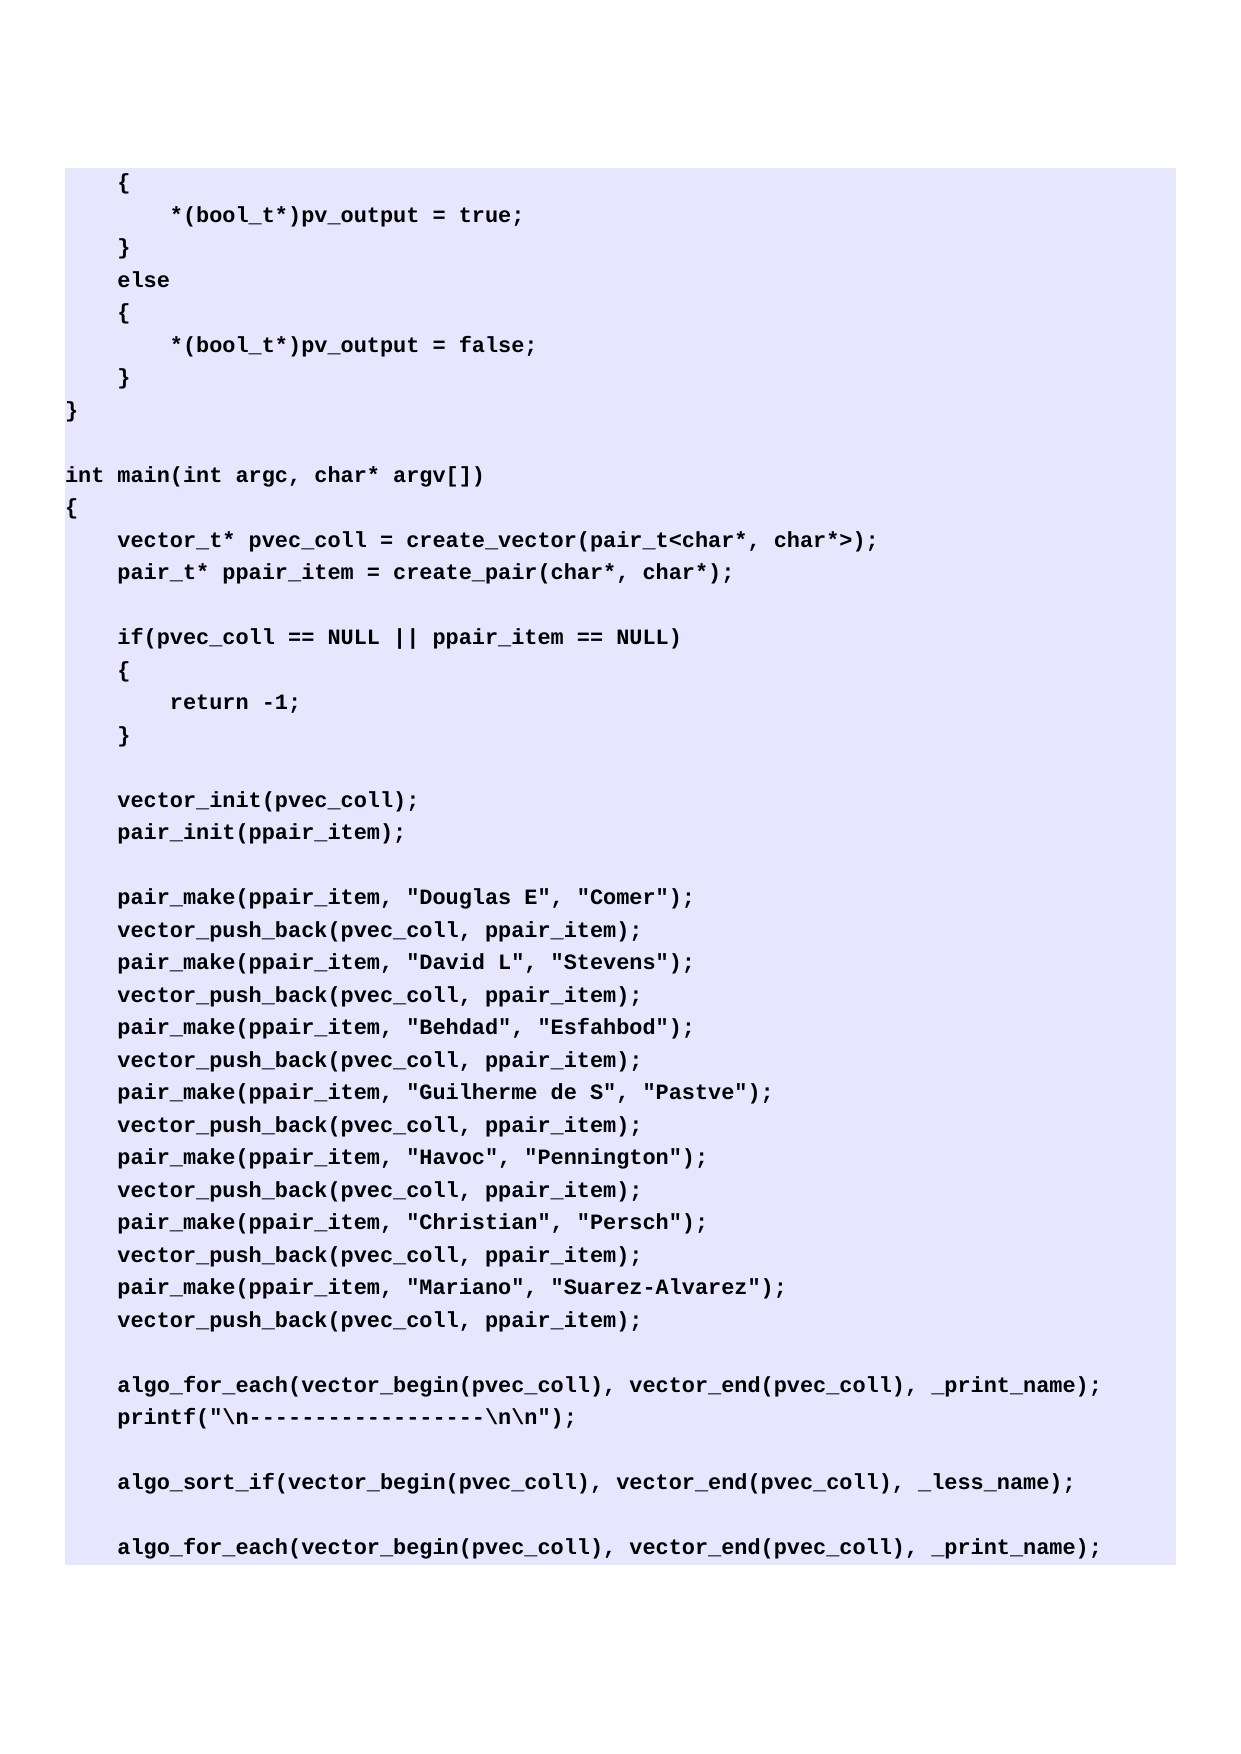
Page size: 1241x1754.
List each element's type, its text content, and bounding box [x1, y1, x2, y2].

table_header { *(bool_t*)pv_output = true; } else { *(bool_t*)pv_output = false; } } int main(int argc, char* argv[]) { vector_t* pvec_coll = create_vector(pair_t<char*, char*>); pair_t* ppair_item = create_pair(char*, char*); if(pvec_coll == NULL || ppair_item == NULL) { return -1; } vector_init(pvec_coll); pair_init(ppair_item); pair_make(ppair_item, "Douglas E", "Comer"); vector_push_back(pvec_coll, ppair_item); pair_make(ppair_item, "David L", "Stevens"); vector_push_back(pvec_coll, ppair_item); pair_make(ppair_item, "Behdad", "Esfahbod"); vector_push_back(pvec_coll, ppair_item); pair_make(ppair_item, "Guilherme de S", "Pastve"); vector_push_back(pvec_coll, ppair_item); pair_make(ppair_item, "Havoc", "Pennington"); vector_push_back(pvec_coll, ppair_item); pair_make(ppair_item, "Christian", "Persch"); vector_push_back(pvec_coll, ppair_item); pair_make(ppair_item, "Mariano", "Suarez-Alvarez"); vector_push_back(pvec_coll, ppair_item); algo_for_each(vector_begin(pvec_coll), vector_end(pvec_coll), _print_name); printf("\n------------------\n\n"); algo_sort_if(vector_begin(pvec_coll), vector_end(pvec_coll), _less_name); algo_for_each(vector_begin(pvec_coll), vector_end(pvec_coll), _print_name); [60, 163, 1181, 1571]
